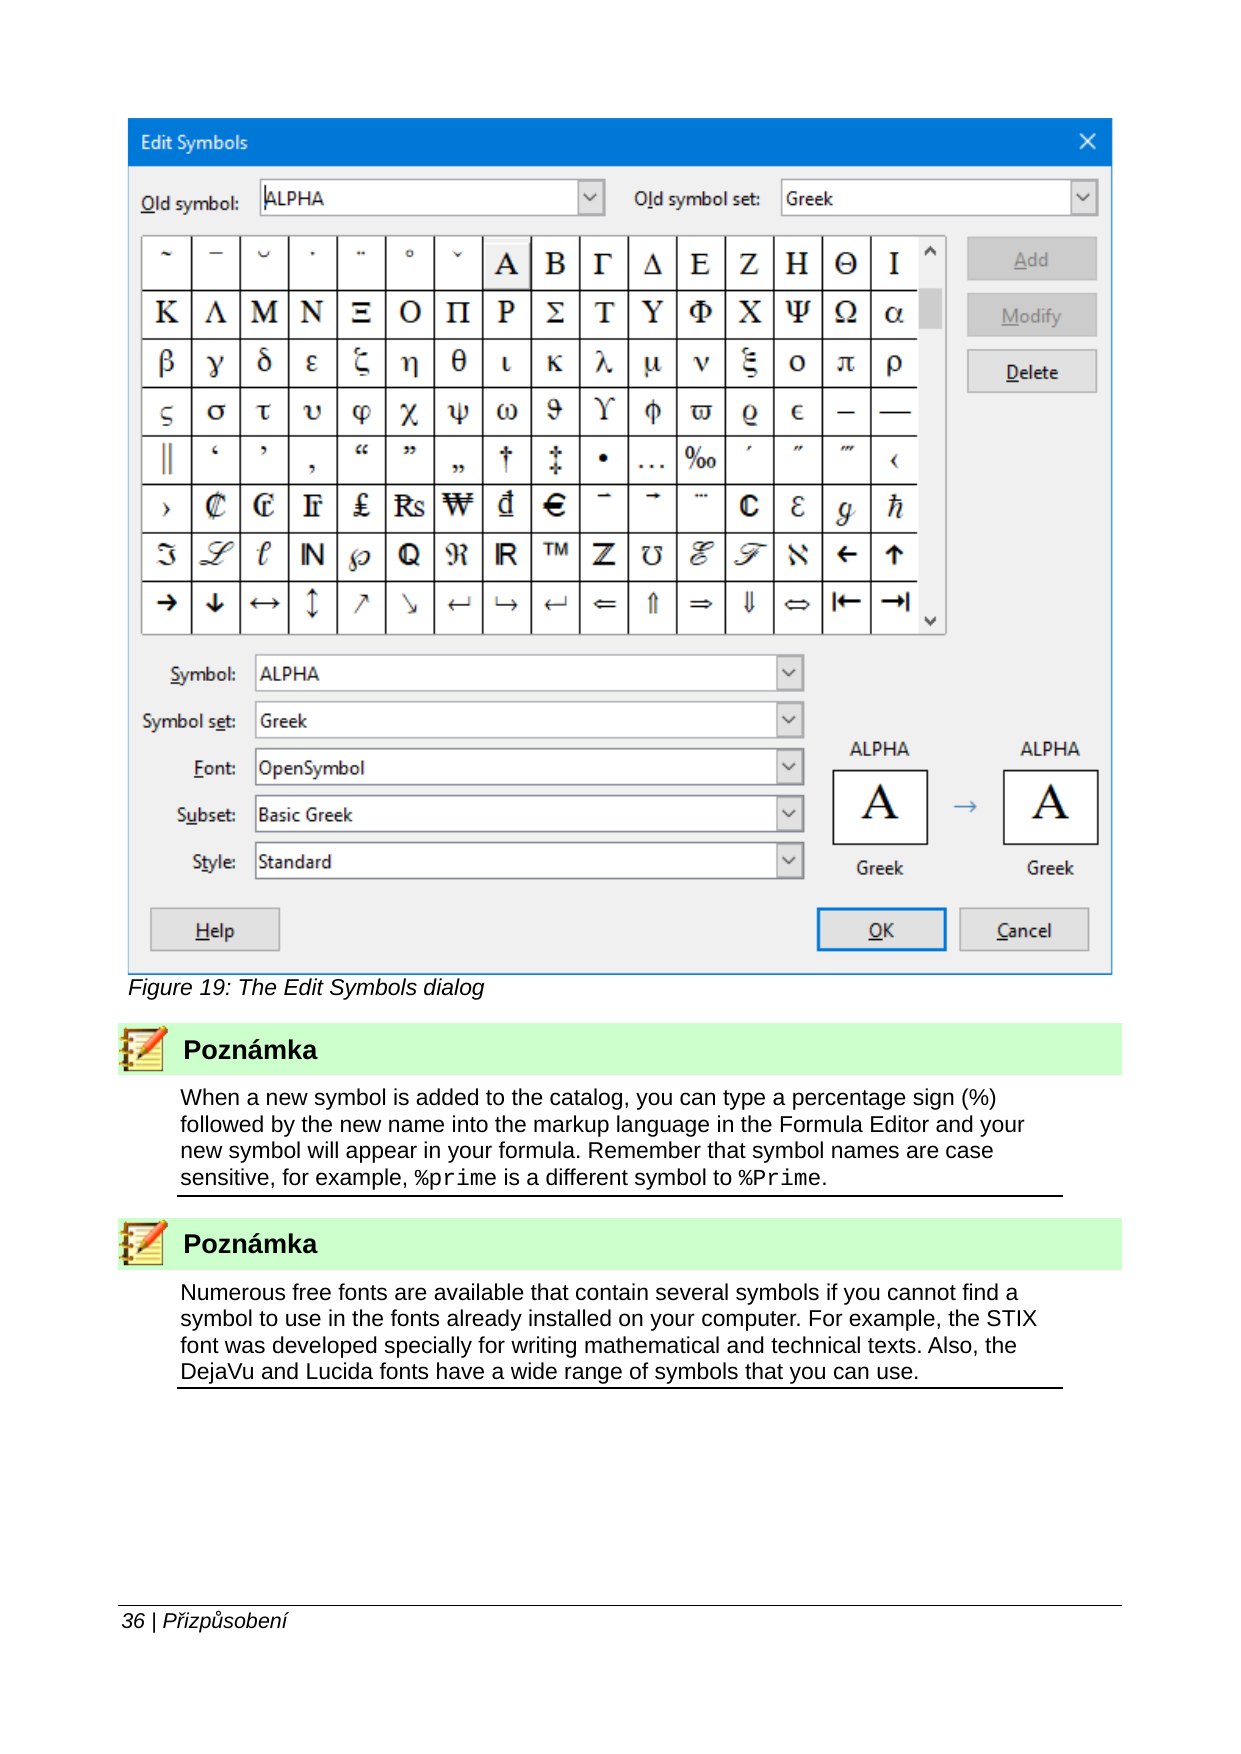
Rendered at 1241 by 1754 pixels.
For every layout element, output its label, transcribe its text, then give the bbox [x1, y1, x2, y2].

picture [119, 1024, 170, 1075]
text Numerous free fonts are available that contain several symbols if you cannot find a symbol to use in the fonts already installed on your computer. For example, the STIX font was developed specially for writing mathematical and technical texts. Also, the DejaVu and Lucida fonts have a wide range of symbols that you can use. [177, 1276, 1063, 1387]
text Figure 19: The Edit Symbols dialog [128, 975, 1112, 1001]
subtitle Poznámka [118, 1218, 1122, 1270]
text When a new symbol is added to the catalog, you can type a percentage sign (%) followed by the new name into the markup language in the Formula Editor and your new symbol will appear in your formula. Remember that symbol names are case sensitive, for example, %prime is a different symbol to %Prime. [177, 1081, 1063, 1195]
subtitle Poznámka [118, 1023, 1122, 1075]
picture [119, 1218, 170, 1269]
picture [127, 118, 1113, 975]
